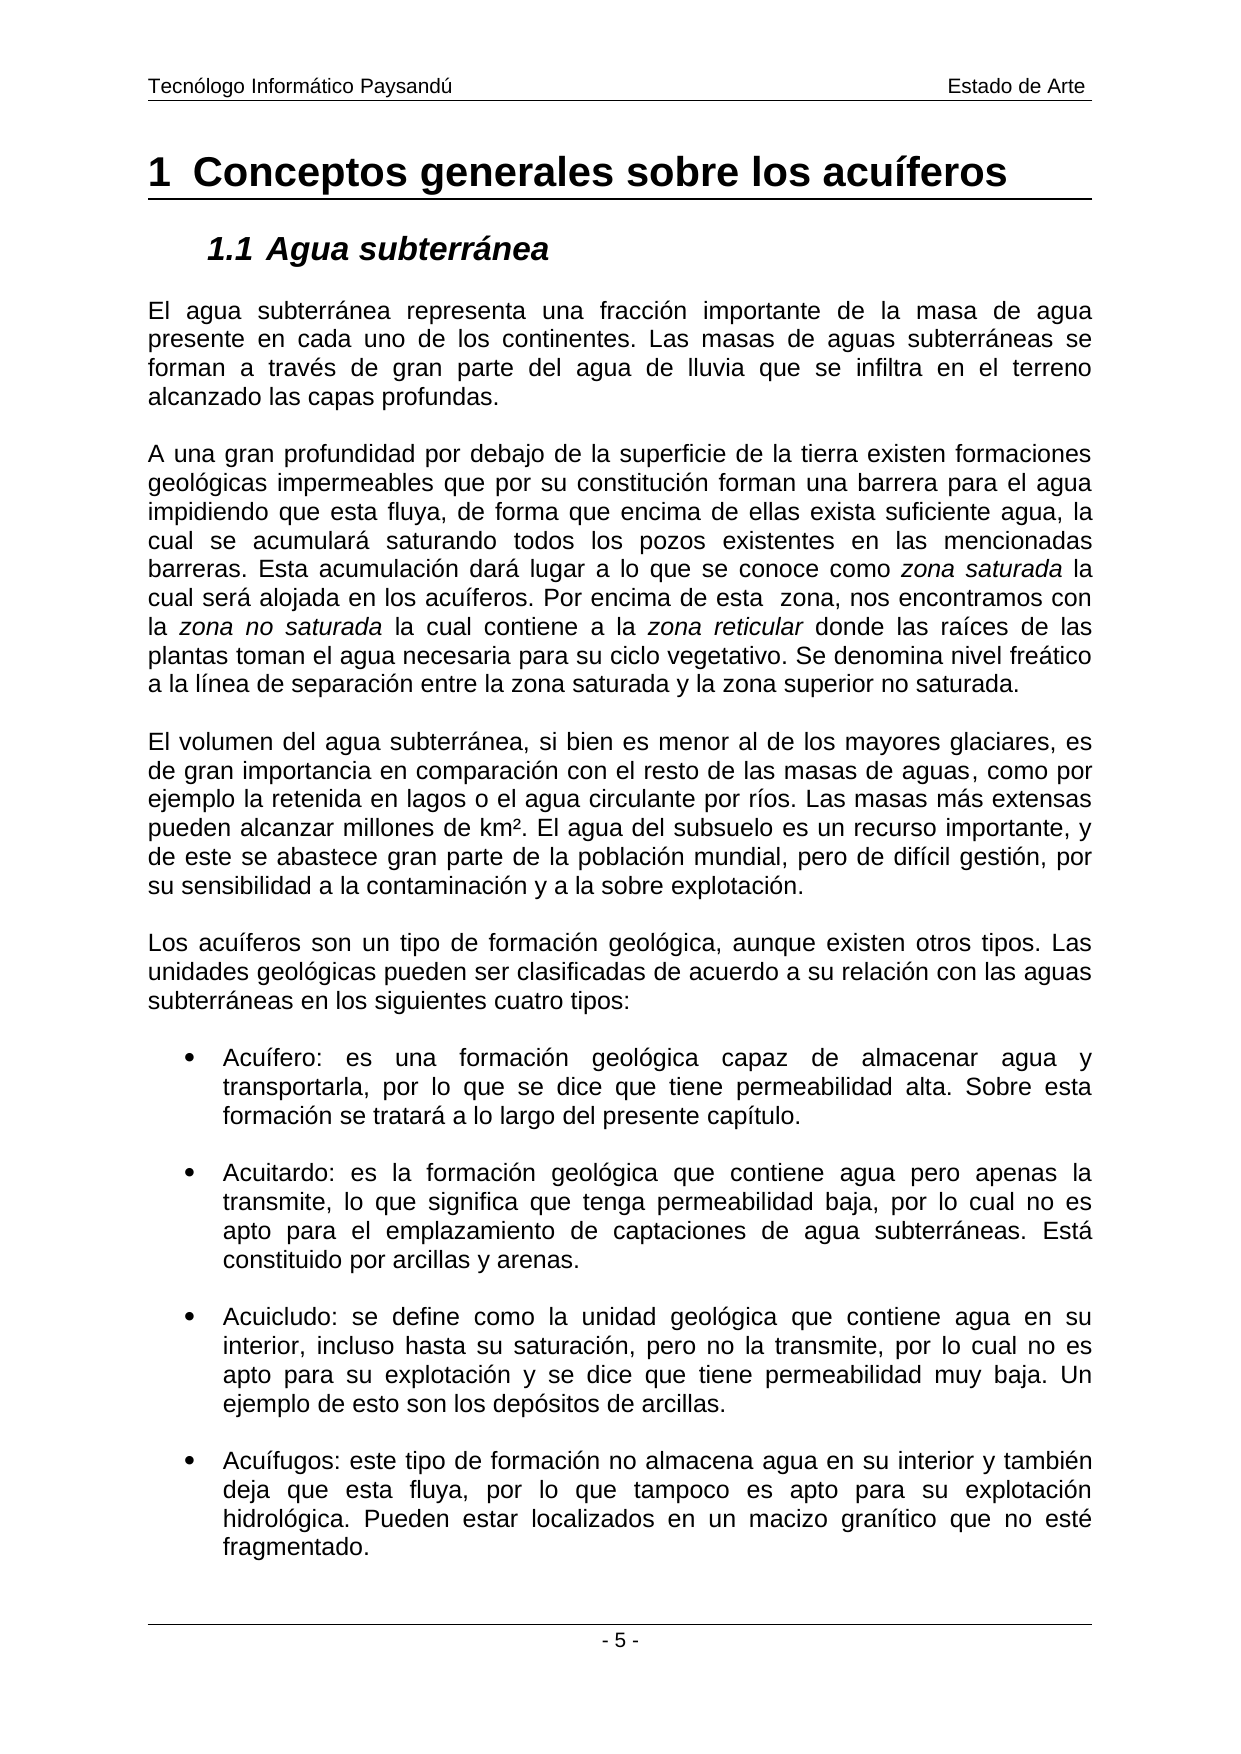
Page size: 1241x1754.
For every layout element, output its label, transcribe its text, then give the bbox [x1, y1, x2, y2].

text El agua subterránea representa una fracción importante de la masa de agua presente en cada uno de los continentes. Las masas de aguas subterráneas se forman a través de gran parte del agua de lluvia que se infiltra en el terreno alcanzado las capas profundas. [148, 296, 1092, 411]
subtitle Agua subterránea [207, 228, 1092, 267]
text Los acuíferos son un tipo de formación geológica, aunque existen otros tipos. Las unidades geológicas pueden ser clasificadas de acuerdo a su relación con las aguas subterráneas en los siguientes cuatro tipos: [148, 928, 1092, 1014]
list Acuitardo: es la formación geológica que contiene agua pero apenas la transmite, lo que significa que tenga permeabilidad baja, por lo cual no es apto para el emplazamiento de captaciones de agua subterráneas. Está constituido por arcillas y arenas. [185, 1158, 1092, 1273]
list Acuífero: es una formación geológica capaz de almacenar agua y transportarla, por lo que se dice que tiene permeabilidad alta. Sobre esta formación se tratará a lo largo del presente capítulo. [185, 1043, 1092, 1129]
text A una gran profundidad por debajo de la superficie de la tierra existen formaciones geológicas impermeables que por su constitución forman una barrera para el agua impidiendo que esta fluya, de forma que encima de ellas exista suficiente agua, la cual se acumulará saturando todos los pozos existentes en las mencionadas barreras. Esta acumulación dará lugar a lo que se conoce como zona saturada la cual será alojada en los acuíferos. Por encima de esta zona, nos encontramos con la zona no saturada la cual contiene a la zona reticular donde las raíces de las plantas toman el agua necesaria para su ciclo vegetativo. Se denomina nivel freático a la línea de separación entre la zona saturada y la zona superior no saturada. [148, 439, 1092, 698]
text El volumen del agua subterránea, si bien es menor al de los mayores glaciares, es de gran importancia en comparación con el resto de las masas de aguas, como por ejemplo la retenida en lagos o el agua circulante por ríos. Las masas más extensas pueden alcanzar millones de km². El agua del subsuelo es un recurso importante, y de este se abastece gran parte de la población mundial, pero de difícil gestión, por su sensibilidad a la contaminación y a la sobre explotación. [148, 727, 1092, 899]
subtitle Conceptos generales sobre los acuíferos [148, 148, 1092, 198]
list Acuífugos: este tipo de formación no almacena agua en su interior y también deja que esta fluya, por lo que tampoco es apto para su explotación hidrológica. Pueden estar localizados en un macizo granítico que no esté fragmentado. [185, 1446, 1092, 1561]
list Acuicludo: se define como la unidad geológica que contiene agua en su interior, incluso hasta su saturación, pero no la transmite, por lo cual no es apto para su explotación y se dice que tiene permeabilidad muy baja. Un ejemplo de esto son los depósitos de arcillas. [185, 1302, 1092, 1417]
